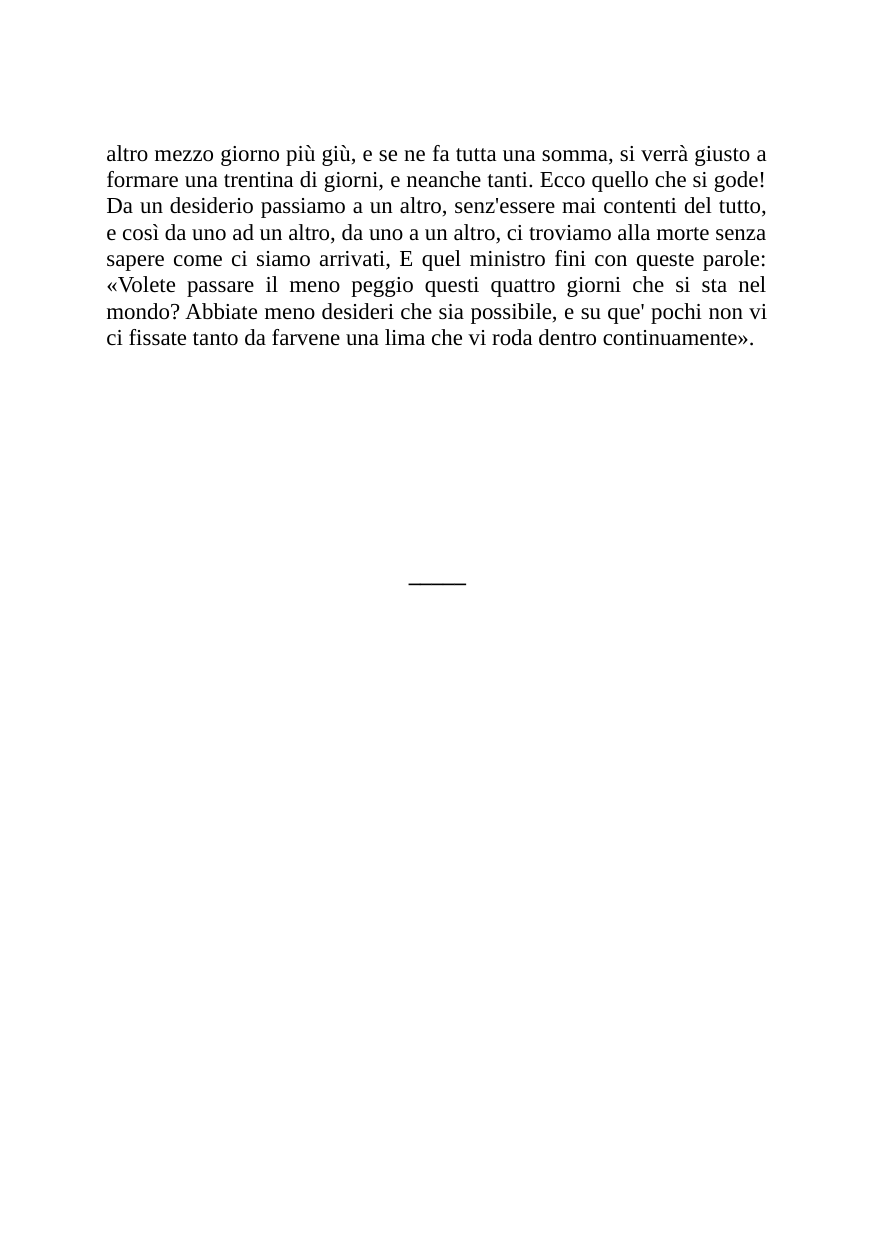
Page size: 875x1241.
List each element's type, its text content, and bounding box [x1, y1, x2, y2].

text altro mezzo giorno più giù, e se ne fa tutta una somma, si verrà giusto a formare una trentina di giorni, e neanche tanti. Ecco quello che si gode! Da un desiderio passiamo a un altro, senz'essere mai contenti del tutto, e così da uno ad un altro, da uno a un altro, ci troviamo alla morte senza sapere come ci siamo arrivati, E quel ministro fini con queste parole: «Volete passare il meno peggio questi quattro giorni che si sta nel mondo? Abbiate meno desideri che sia possibile, e su que' pochi non vi ci fissate tanto da farvene una lima che vi roda dentro continuamente». [106, 140, 768, 351]
text _____ [106, 561, 768, 588]
